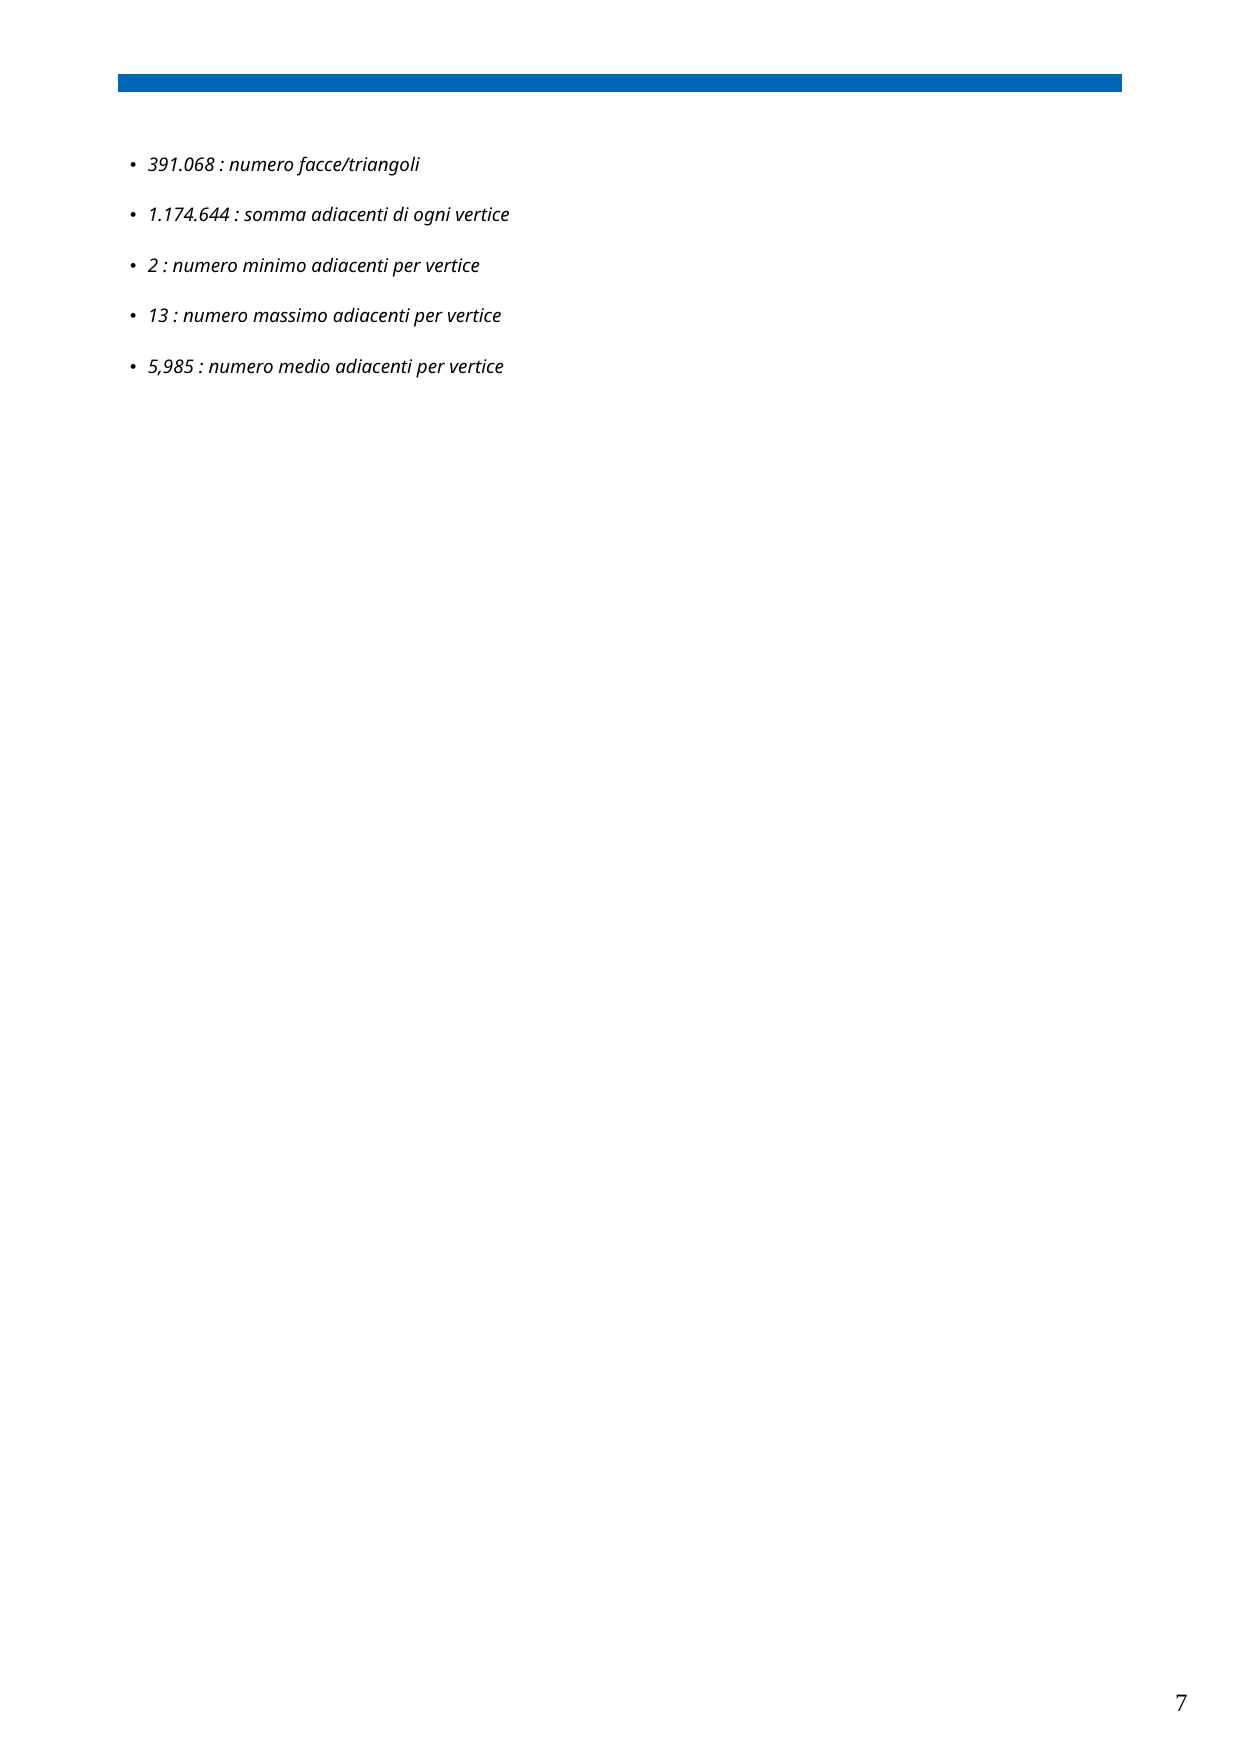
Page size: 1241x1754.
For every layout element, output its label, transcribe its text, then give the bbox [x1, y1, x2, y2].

list 1.174.644 : somma adiacenti di ogni vertice [130, 202, 1122, 227]
list 5,985 : numero medio adiacenti per vertice [130, 353, 1122, 379]
list 2 : numero minimo adiacenti per vertice [130, 252, 1122, 278]
list 13 : numero massimo adiacenti per vertice [130, 303, 1122, 328]
list 391.068 : numero facce/triangoli [130, 151, 1122, 177]
